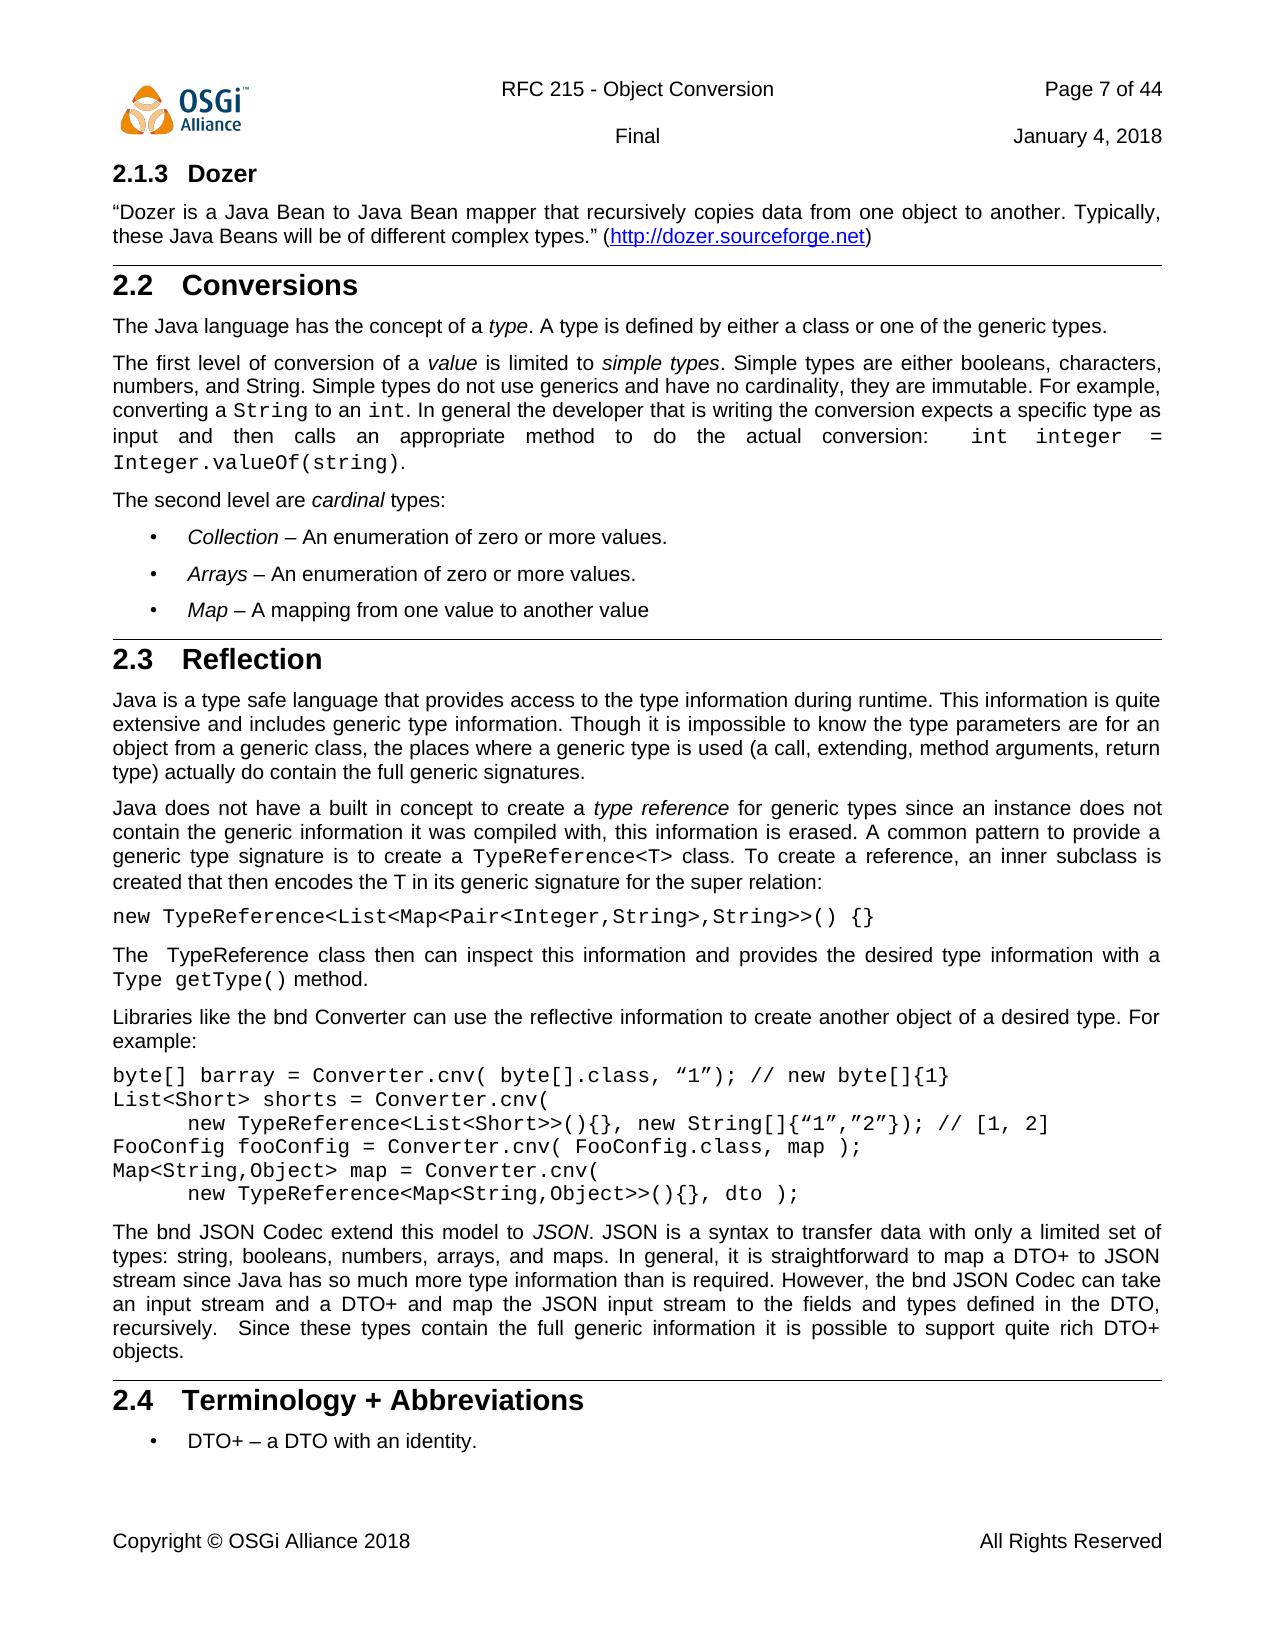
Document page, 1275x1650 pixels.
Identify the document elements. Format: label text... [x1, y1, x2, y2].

text List<Short> shorts = Converter.cnv( [112, 1089, 1162, 1112]
text byte[] barray = Converter.cnv( byte[].class, “1”); // new byte[]{1} [112, 1065, 1162, 1089]
text The Java language has the concept of a type. A type is defined by either a class or one of the generic types. [112, 314, 1162, 338]
text The bnd JSON Codec extend this model to JSON. JSON is a syntax to transfer data with only a limited set of types: string, booleans, numbers, arrays, and maps. In general, it is straightforward to map a DTO+ to JSON stream since Java has so much more type information than is required. However, the bnd JSON Codec can take an input stream and a DTO+ and map the JSON input stream to the fields and types defined in the DTO, recursively. Since these types contain the full generic information it is possible to support quite rich DTO+ objects. [112, 1219, 1162, 1363]
picture [113, 78, 257, 142]
text FooConfig fooConfig = Converter.cnv( FooConfig.class, map ); [112, 1136, 1162, 1160]
text Map<String,Object> map = Converter.cnv( [112, 1160, 1162, 1183]
text “Dozer is a Java Bean to Java Bean mapper that recursively copies data from one object to another. Typically, these Java Beans will be of different complex types.” (http://dozer.sourceforge.net) [112, 200, 1162, 248]
text new TypeReference<List<Short>>(){}, new String[]{“1”,”2”}); // [1, 2] [112, 1112, 1162, 1136]
subtitle Terminology + Abbreviations [112, 1381, 1162, 1417]
subtitle Dozer [112, 159, 1162, 188]
list Collection – An enumeration of zero or more values. [150, 525, 1162, 549]
text Libraries like the bnd Converter can use the reflective information to create another object of a desired type. For example: [112, 1005, 1162, 1053]
text new TypeReference<List<Map<Pair<Integer,String>,String>>() {} [112, 906, 1162, 930]
subtitle Conversions [112, 266, 1162, 301]
text Java does not have a built in concept to create a type reference for generic types since an instance does not contain the generic information it was compiled with, this information is erased. A common pattern to provide a generic type signature is to create a TypeReference<T> class. To create a reference, an inner subclass is created that then encodes the T in its generic signature for the super relation: [112, 796, 1162, 894]
text The second level are cardinal types: [112, 488, 1162, 512]
list Map – A mapping from one value to another value [150, 598, 1162, 622]
subtitle Reflection [112, 640, 1162, 675]
text The first level of conversion of a value is limited to simple types. Simple types are either booleans, characters, numbers, and String. Simple types do not use generics and have no cardinality, they are immutable. For example, converting a String to an int. In general the developer that is writing the conversion expects a specific type as input and then calls an appropriate method to do the actual conversion: int integer = Integer.valueOf(string). [112, 350, 1162, 476]
list Arrays – An enumeration of zero or more values. [150, 561, 1162, 585]
text new TypeReference<Map<String,Object>>(){}, dto ); [112, 1183, 1162, 1207]
text The TypeReference class then can inspect this information and provides the desired type information with a Type getType() method. [112, 942, 1162, 992]
text Java is a type safe language that provides access to the type information during runtime. This information is quite extensive and includes generic type information. Though it is impossible to know the type parameters are for an object from a generic class, the places where a generic type is used (a call, extending, method arguments, return type) actually do contain the full generic signatures. [112, 688, 1162, 784]
list DTO+ – a DTO with an identity. [150, 1429, 1162, 1453]
